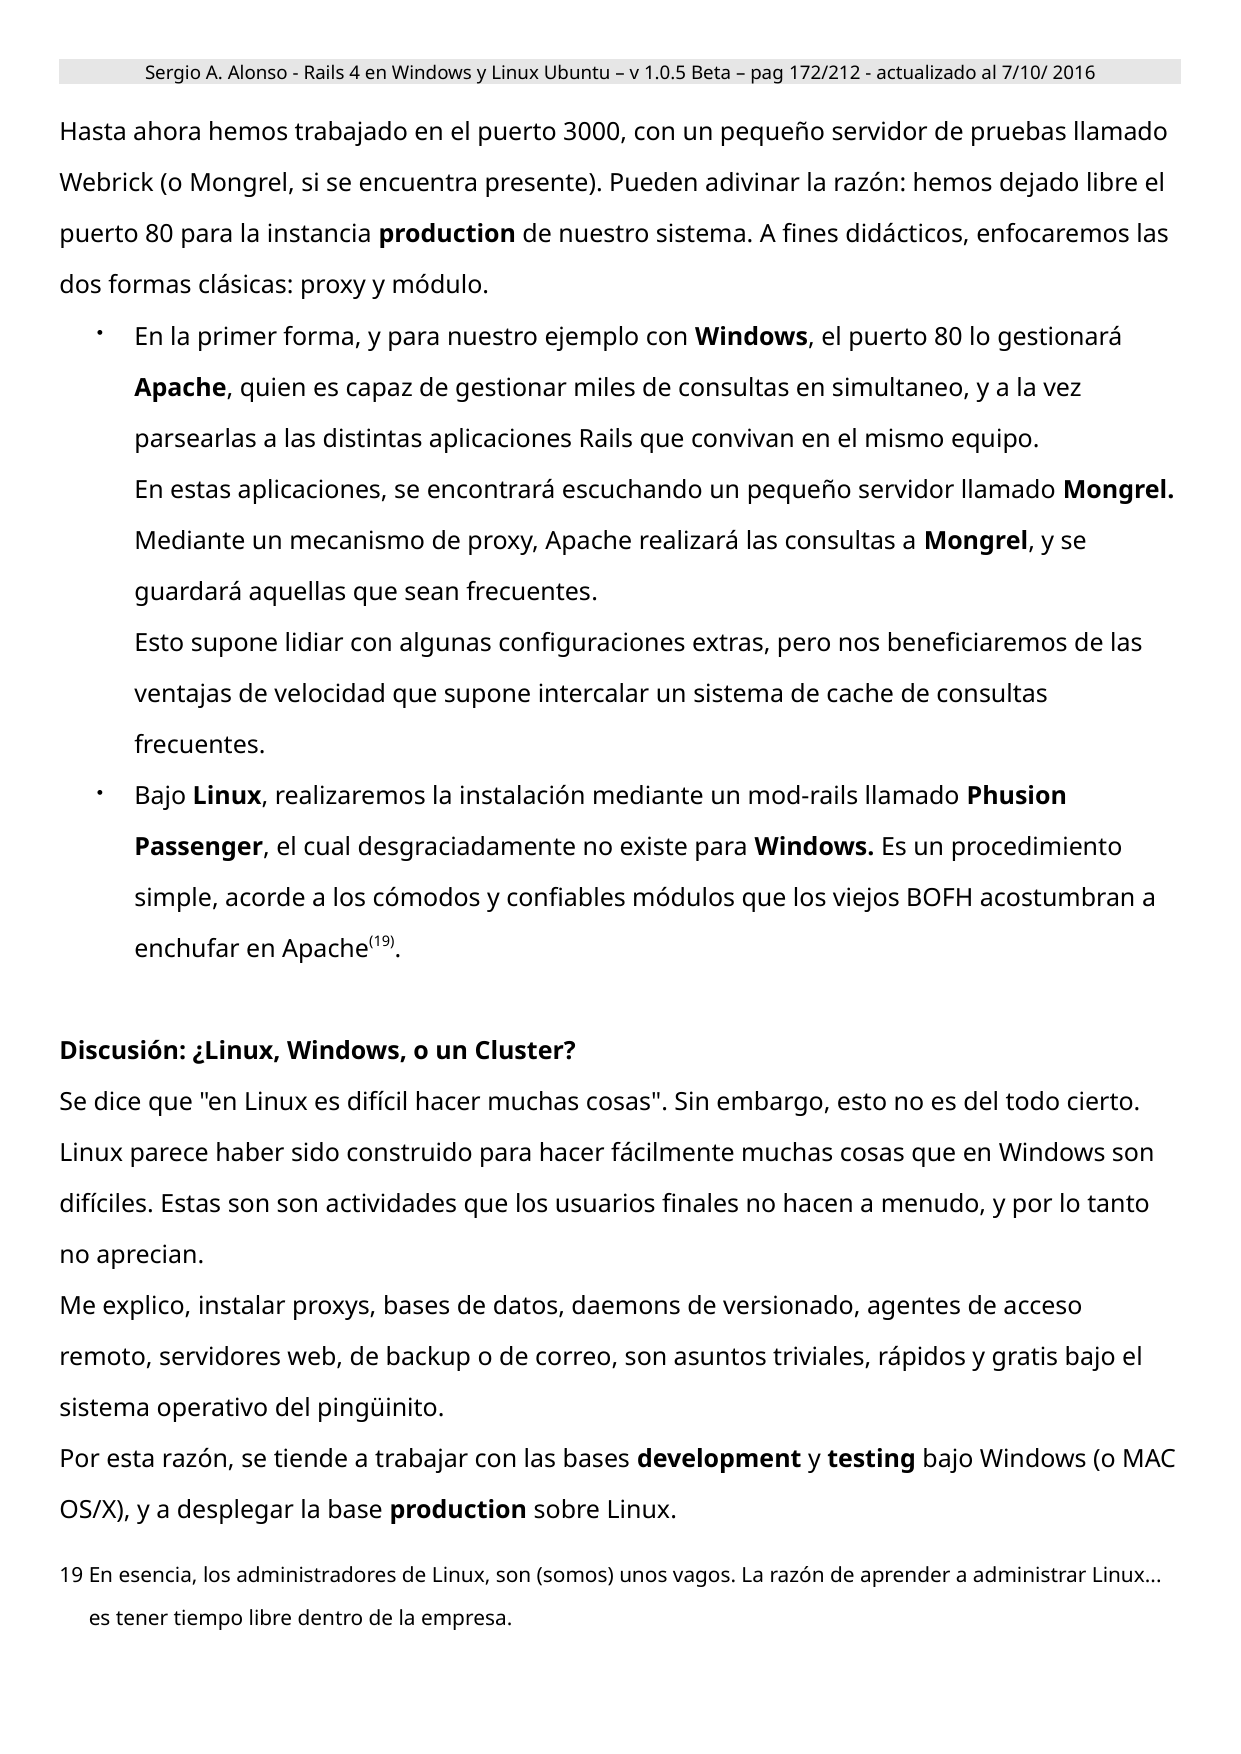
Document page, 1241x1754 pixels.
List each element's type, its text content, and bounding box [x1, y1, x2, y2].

list En esencia, los administradores de Linux, son (somos) unos vagos. La razón de aprender a administrar Linux... es tener tiempo libre dentro de la empresa. [59, 1560, 1181, 1631]
text Me explico, instalar proxys, bases de datos, daemons de versionado, agentes de acceso remoto, servidores web, de backup o de correo, son asuntos triviales, rápidos y gratis bajo el sistema operativo del pingüinito. [59, 1288, 1181, 1424]
list Esto supone lidiar con algunas configuraciones extras, pero nos beneficiaremos de las ventajas de velocidad que supone intercalar un sistema de cache de consultas frecuentes. [97, 624, 1181, 761]
text Discusión: ¿Linux, Windows, o un Cluster? [59, 1033, 1181, 1067]
list En estas aplicaciones, se encontrará escuchando un pequeño servidor llamado Mongrel. Mediante un mecanismo de proxy, Apache realizará las consultas a Mongrel, y se guardará aquellas que sean frecuentes. [97, 471, 1181, 607]
text Por esta razón, se tiende a trabajar con las bases development y testing bajo Windows (o MAC OS/X), y a desplegar la base production sobre Linux. [59, 1441, 1181, 1526]
list En la primer forma, y para nuestro ejemplo con Windows, el puerto 80 lo gestionará Apache, quien es capaz de gestionar miles de consultas en simultaneo, y a la vez parsearlas a las distintas aplicaciones Rails que convivan en el mismo equipo. [97, 318, 1181, 454]
text Se dice que "en Linux es difícil hacer muchas cosas". Sin embargo, esto no es del todo cierto. Linux parece haber sido construido para hacer fácilmente muchas cosas que en Windows son difíciles. Estas son son actividades que los usuarios finales no hacen a menudo, y por lo tanto no aprecian. [59, 1084, 1181, 1271]
list Bajo Linux, realizaremos la instalación mediante un mod-rails llamado Phusion Passenger, el cual desgraciadamente no existe para Windows. Es un procedimiento simple, acorde a los cómodos y confiables módulos que los viejos BOFH acostumbran a enchufar en Apache(). [97, 778, 1181, 965]
text Hasta ahora hemos trabajado en el puerto 3000, con un pequeño servidor de pruebas llamado Webrick (o Mongrel, si se encuentra presente). Pueden adivinar la razón: hemos dejado libre el puerto 80 para la instancia production de nuestro sistema. A fines didácticos, enfocaremos las dos formas clásicas: proxy y módulo. [59, 114, 1181, 301]
